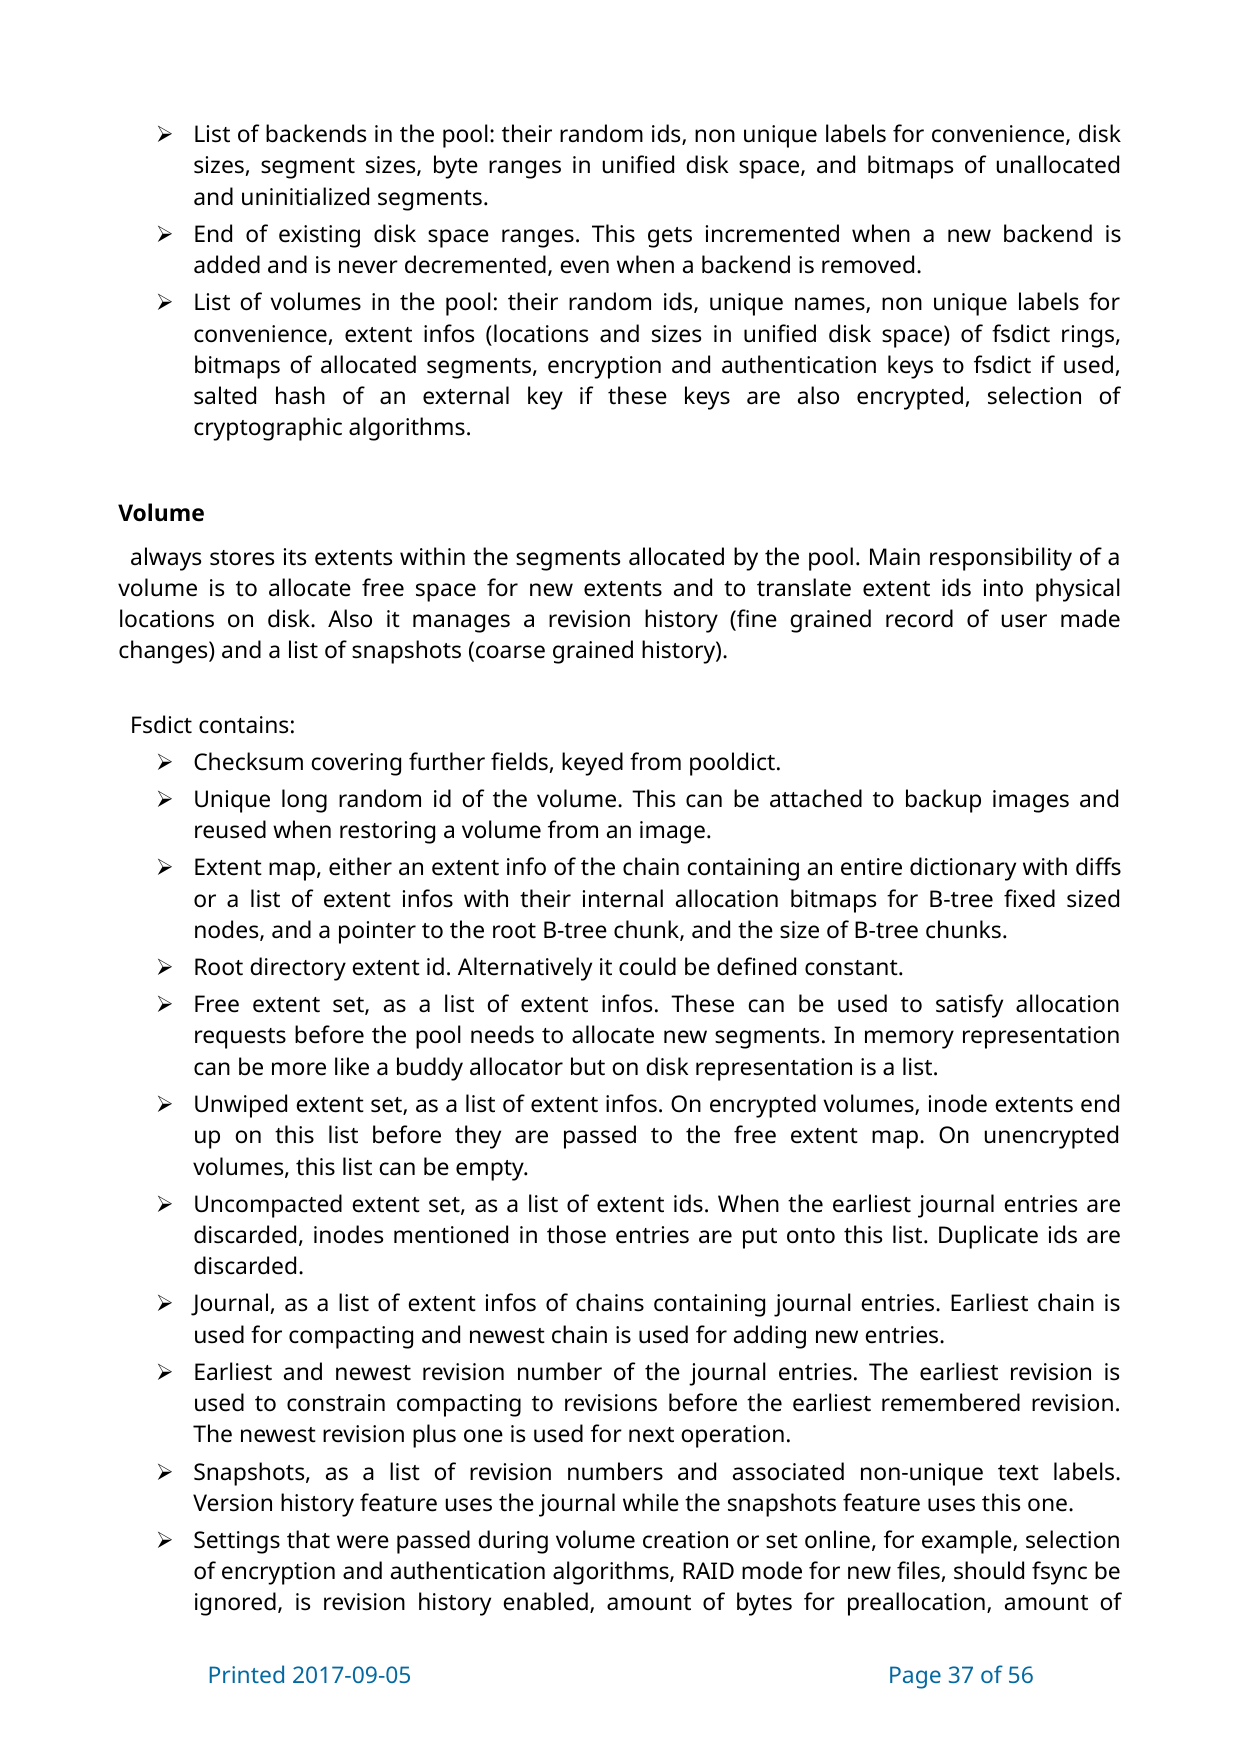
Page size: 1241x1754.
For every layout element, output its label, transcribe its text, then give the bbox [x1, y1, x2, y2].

list Journal, as a list of extent infos of chains containing journal entries. Earliest chain is used for compacting and newest chain is used for adding new entries. [156, 1287, 1122, 1350]
list Unique long random id of the volume. This can be attached to backup images and reused when restoring a volume from an image. [156, 783, 1122, 845]
list Uncompacted extent set, as a list of extent ids. When the earliest journal entries are discarded, inodes mentioned in those entries are put onto this list. Duplicate ids are discarded. [156, 1188, 1122, 1281]
subtitle Volume [118, 497, 1122, 529]
list List of backends in the pool: their random ids, non unique labels for convenience, disk sizes, segment sizes, byte ranges in unified disk space, and bitmaps of unallocated and uninitialized segments. [156, 118, 1122, 212]
list List of volumes in the pool: their random ids, unique names, non unique labels for convenience, extent infos (locations and sizes in unified disk space) of fsdict rings, bitmaps of allocated segments, encryption and authentication keys to fsdict if used, salted hash of an external key if these keys are also encrypted, selection of cryptographic algorithms. [156, 286, 1122, 442]
text Fsdict contains: [118, 708, 1122, 740]
list Unwiped extent set, as a list of extent infos. On encrypted volumes, inode extents end up on this list before they are passed to the free extent map. On unencrypted volumes, this list can be empty. [156, 1088, 1122, 1182]
text always stores its extents within the segments allocated by the pool. Main responsibility of a volume is to allocate free space for new extents and to translate extent ids into physical locations on disk. Also it manages a revision history (fine grained record of user made changes) and a list of snapshots (coarse grained history). [118, 540, 1122, 665]
list Extent map, either an extent info of the chain containing an entire dictionary with diffs or a list of extent infos with their internal allocation bitmaps for B-tree fixed sized nodes, and a pointer to the root B-tree chunk, and the size of B-tree chunks. [156, 851, 1122, 945]
list End of existing disk space ranges. This gets incremented when a new backend is added and is never decremented, even when a backend is removed. [156, 218, 1122, 280]
list Free extent set, as a list of extent infos. These can be used to satisfy allocation requests before the pool needs to allocate new segments. In memory representation can be more like a buddy allocator but on disk representation is a list. [156, 988, 1122, 1082]
list Root directory extent id. Alternatively it could be defined constant. [156, 951, 1122, 982]
list Earliest and newest revision number of the journal entries. The earliest revision is used to constrain compacting to revisions before the earliest remembered revision. The newest revision plus one is used for next operation. [156, 1356, 1122, 1449]
list Checksum covering further fields, keyed from pooldict. [156, 746, 1122, 777]
list Settings that were passed during volume creation or set online, for example, selection of encryption and authentication algorithms, RAID mode for new files, should fsync be ignored, is revision history enabled, amount of bytes for preallocation, amount of [156, 1524, 1122, 1618]
list Snapshots, as a list of revision numbers and associated non-unique text labels. Version history feature uses the journal while the snapshots feature uses this one. [156, 1455, 1122, 1518]
